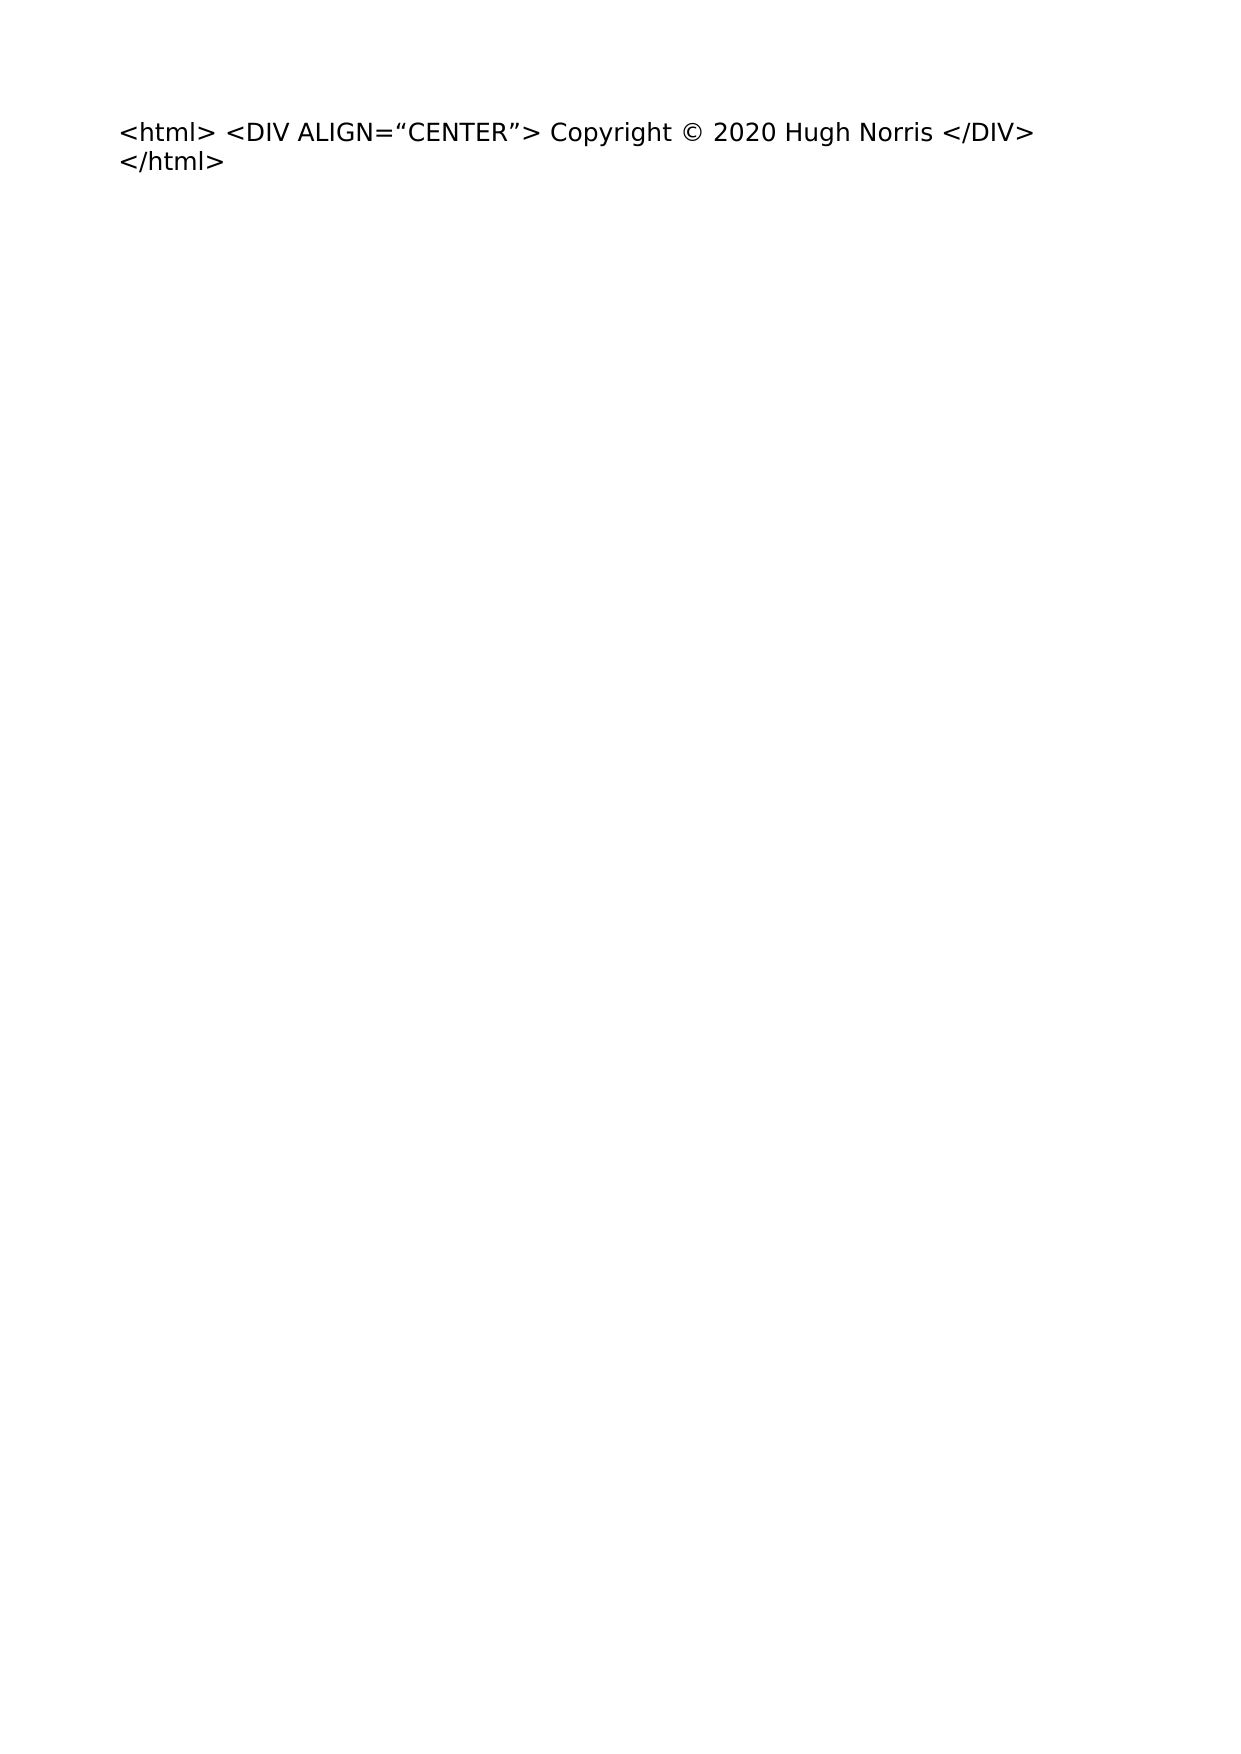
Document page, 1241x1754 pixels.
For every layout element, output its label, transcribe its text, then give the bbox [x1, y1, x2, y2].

text <html> <DIV ALIGN=“CENTER”> Copyright © 2020 Hugh Norris </DIV> </html> [118, 118, 1122, 176]
